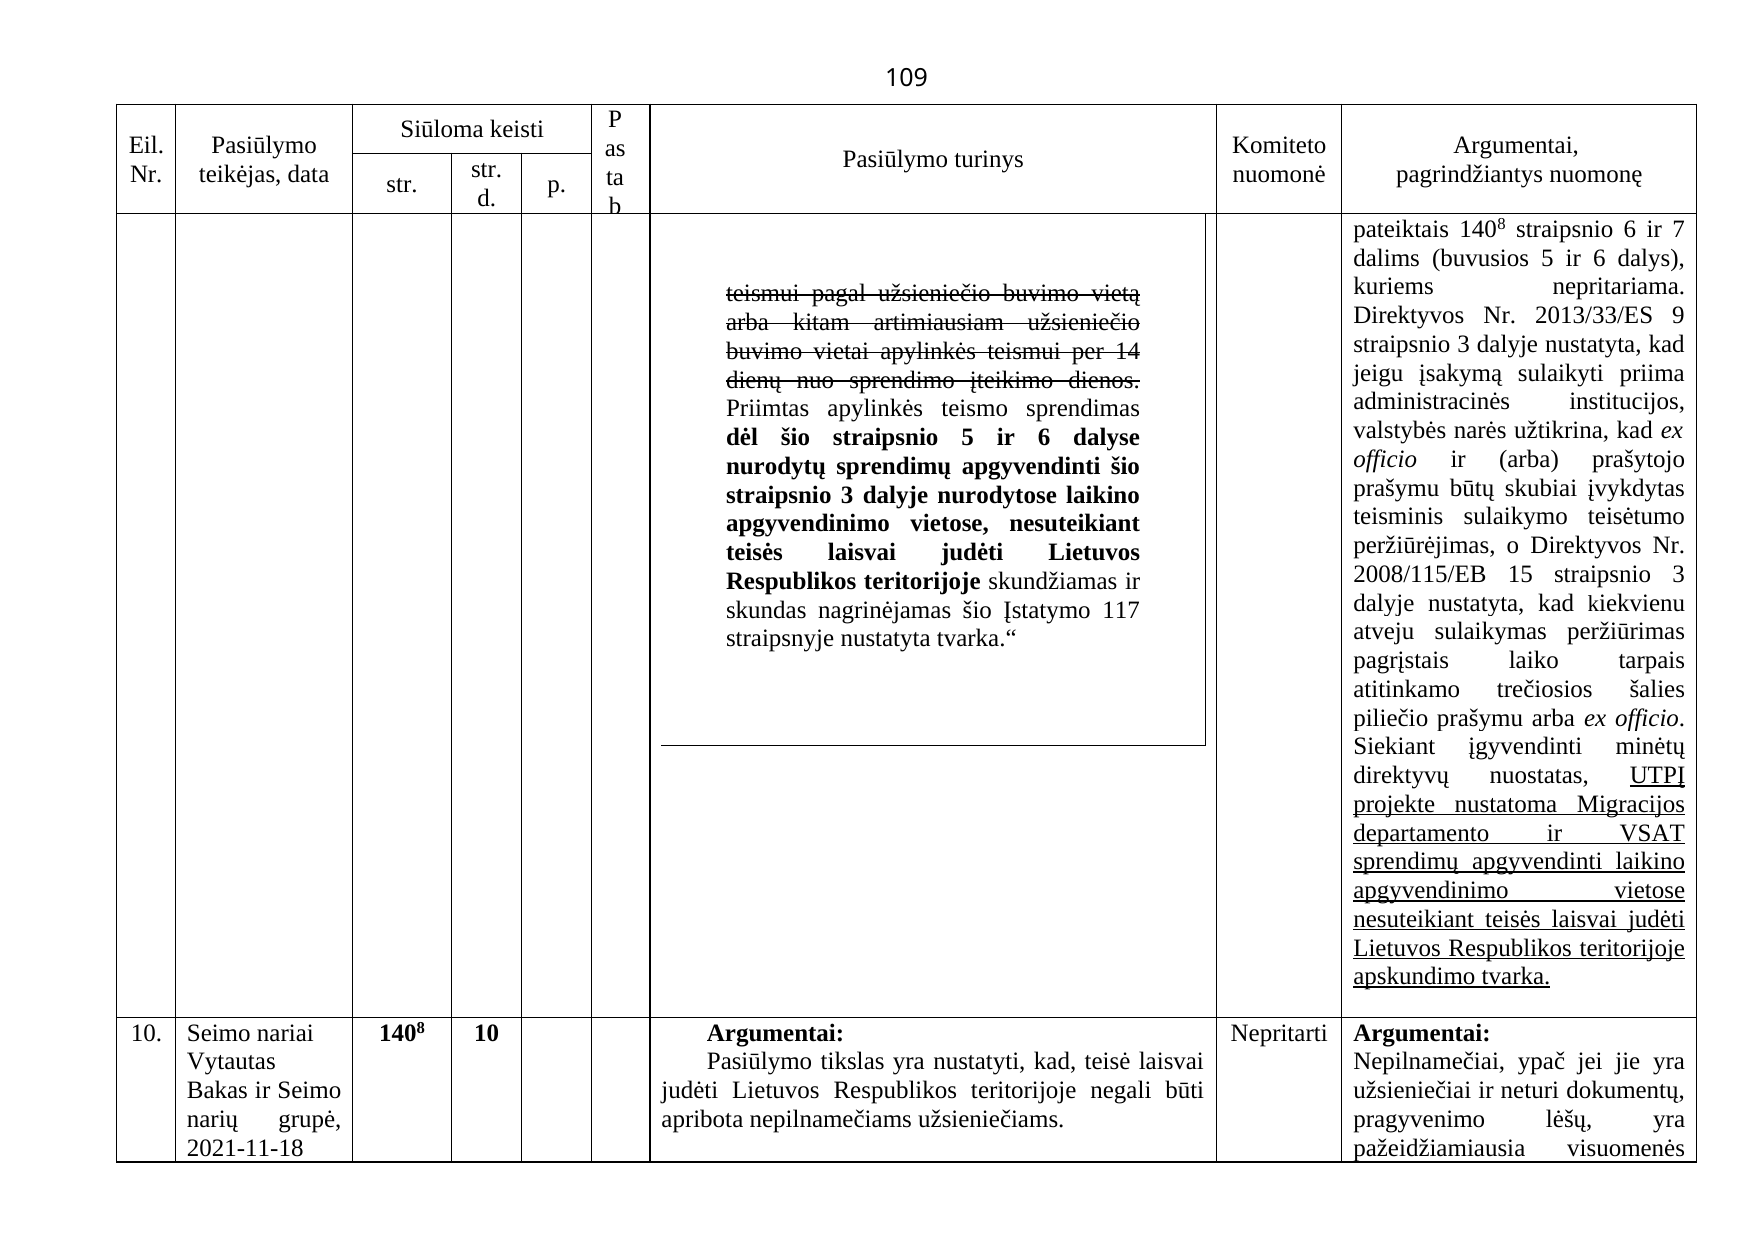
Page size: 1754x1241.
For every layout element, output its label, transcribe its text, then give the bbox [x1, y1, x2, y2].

table_cell [353, 214, 451, 1017]
table_cell str. d. [452, 154, 521, 213]
table_cell p. [522, 154, 591, 213]
table_cell 10. [117, 1018, 175, 1161]
table_cell [522, 1018, 591, 1161]
table_cell [592, 214, 649, 1017]
table_header Argumentai, pagrindžiantys nuomonę [1342, 105, 1696, 213]
table_header Pasiūlymo turinys [651, 105, 1216, 213]
table_cell Nepritarti [1217, 1018, 1341, 1161]
table_cell teismui pagal užsieniečio buvimo vietą arba kitam artimiausiam užsieniečio buvimo vietai apylinkės teismui per 14 dienų nuo sprendimo įteikimo dienos. Priimtas apylinkės teismo sprendimas dėl šio straipsnio 5 ir 6 dalyse nurodytų sprendimų apgyvendinti šio straipsnio 3 dalyje nurodytose laikino apgyvendinimo vietose, nesuteikiant teisės laisvai judėti Lietuvos Respublikos teritorijoje skundžiamas ir skundas nagrinėjamas šio Įstatymo 117 straipsnyje nustatyta tvarka.“ [651, 214, 1216, 1017]
table_cell str. [353, 154, 451, 213]
table_cell [1217, 214, 1341, 1017]
table_header Eil. Nr. [117, 105, 175, 213]
table_cell [117, 214, 175, 1017]
table_cell pateiktais 1408 straipsnio 6 ir 7 dalims (buvusios 5 ir 6 dalys), kuriems nepritariama. Direktyvos Nr. 2013/33/ES 9 straipsnio 3 dalyje nustatyta, kad jeigu įsakymą sulaikyti priima administracinės institucijos, valstybės narės užtikrina, kad ex officio ir (arba) prašytojo prašymu būtų skubiai įvykdytas teisminis sulaikymo teisėtumo peržiūrėjimas, o Direktyvos Nr. 2008/115/EB 15 straipsnio 3 dalyje nustatyta, kad kiekvienu atveju sulaikymas peržiūrimas pagrįstais laiko tarpais atitinkamo trečiosios šalies piliečio prašymu arba ex officio. Siekiant įgyvendinti minėtų direktyvų nuostatas, UTPĮ projekte nustatoma Migracijos departamento ir VSAT sprendimų apgyvendinti laikino apgyvendinimo vietose nesuteikiant teisės laisvai judėti Lietuvos Respublikos teritorijoje apskundimo tvarka. [1342, 214, 1696, 1017]
table_header Pastabos [592, 105, 649, 213]
table_cell [452, 214, 521, 1017]
table_cell 10 [452, 1018, 521, 1161]
table_cell Seimo nariai Vytautas Bakas ir Seimo narių grupė, 2021-11-18 [176, 1018, 352, 1161]
table_cell Argumentai: Nepilnamečiai, ypač jei jie yra užsieniečiai ir neturi dokumentų, pragyvenimo lėšų, yra pažeidžiamiausia visuomenės [1342, 1018, 1696, 1161]
table_cell 1408 [353, 1018, 451, 1161]
table_header Pasiūlymo teikėjas, data [176, 105, 352, 213]
table_cell [522, 214, 591, 1017]
table_cell [176, 214, 352, 1017]
table_header Siūloma keisti [353, 105, 591, 153]
table_cell [592, 1018, 649, 1161]
table_cell Argumentai: Pasiūlymo tikslas yra nustatyti, kad, teisė laisvai judėti Lietuvos Respublikos teritorijoje negali būti apribota nepilnamečiams užsieniečiams. [651, 1018, 1216, 1161]
table_header Komiteto nuomonė [1217, 105, 1341, 213]
